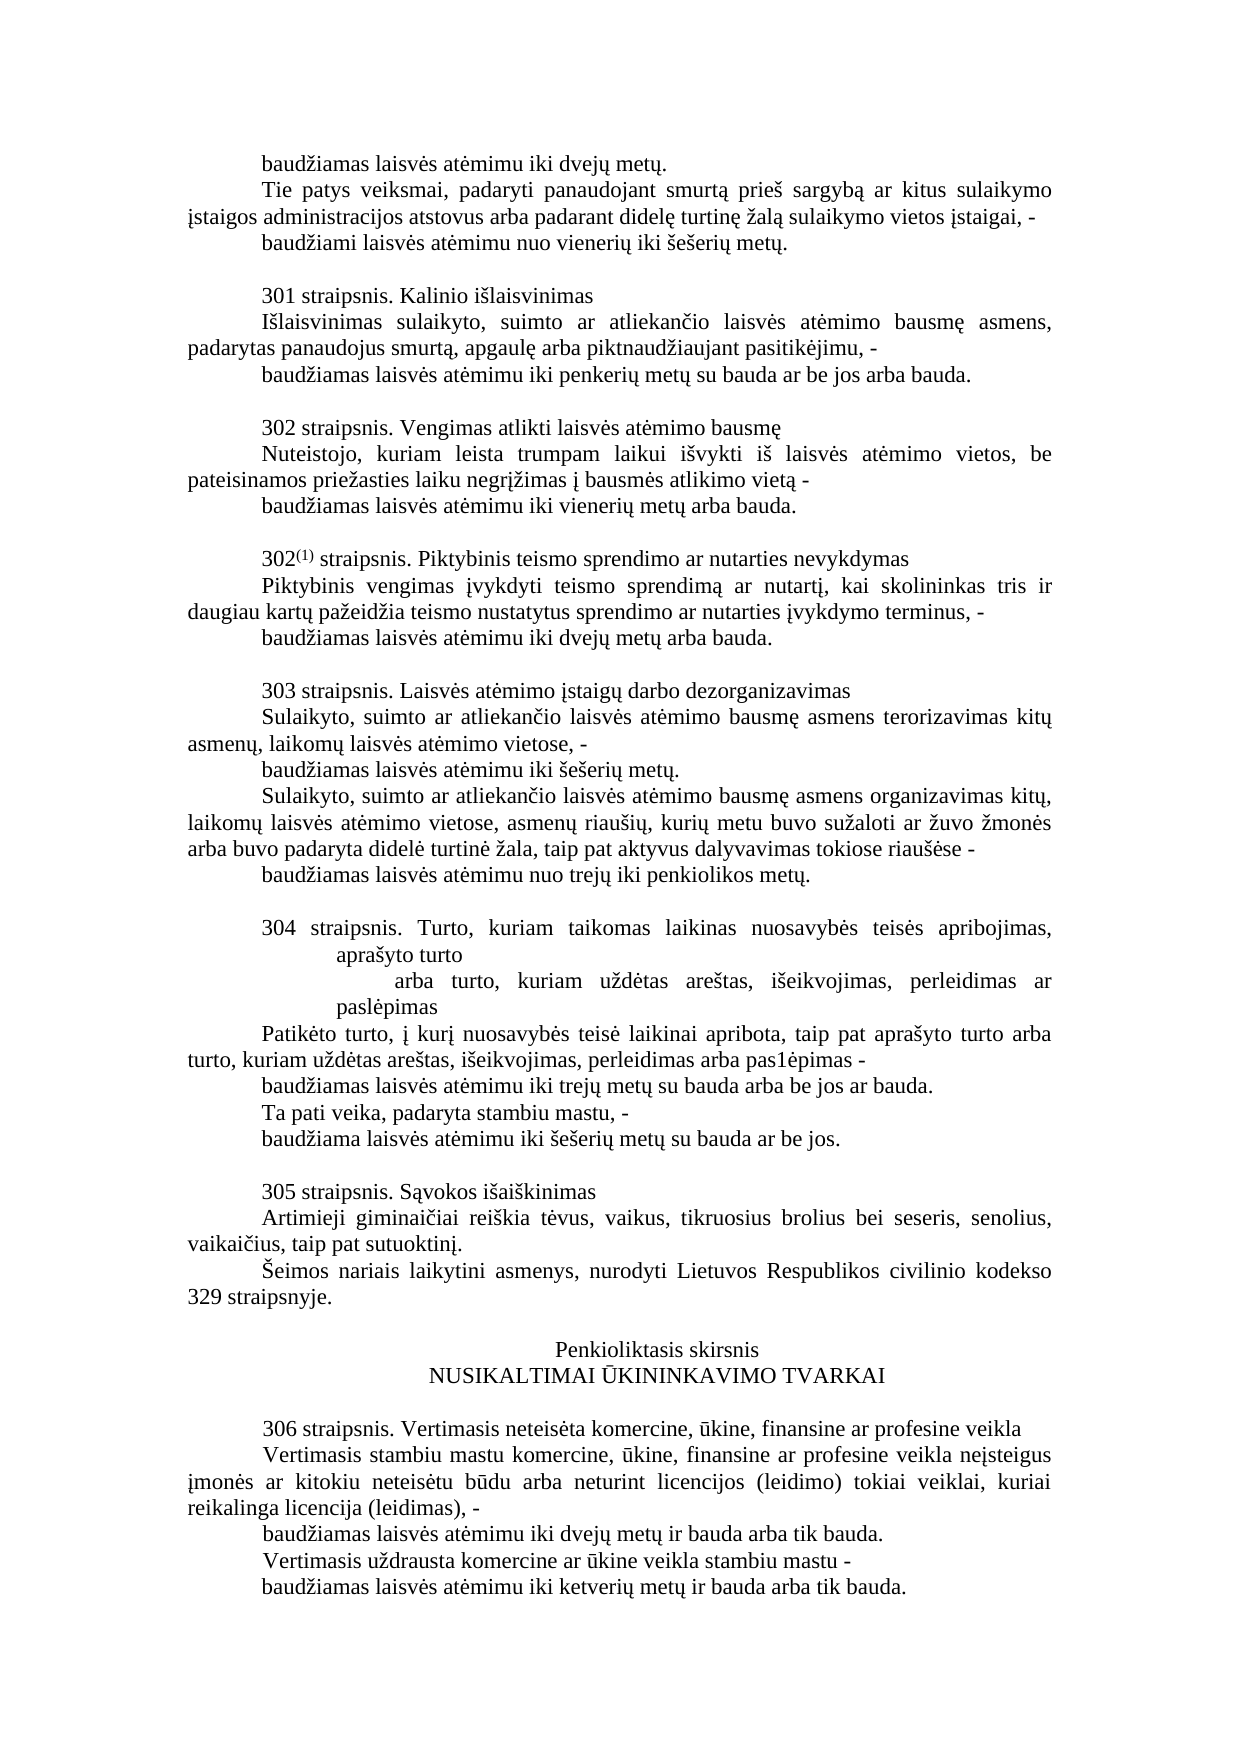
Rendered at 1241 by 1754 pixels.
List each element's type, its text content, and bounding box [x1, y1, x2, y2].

text Vertimasis uždrausta komercine ar ūkine veikla stambiu mastu - [187, 1547, 1053, 1573]
text baudžiama laisvės atėmimu iki šešerių metų su bauda ar be jos. [187, 1125, 1053, 1151]
text baudžiamas laisvės atėmimu iki ketverių metų ir bauda arba tik bauda. [207, 1573, 1053, 1599]
text baudžiamas laisvės atėmimu iki trejų metų su bauda arba be jos ar bauda. [187, 1072, 1053, 1099]
text 302 straipsnis. Vengimas atlikti laisvės atėmimo bausmę [205, 413, 1053, 440]
text baudžiamas laisvės atėmimu iki dvejų metų arba bauda. [187, 624, 1053, 651]
text Šeimos nariais laikytini asmenys, nurodyti Lietuvos Respublikos civilinio kodekso 329 straipsnyje. [187, 1257, 1053, 1309]
text Artimieji giminaičiai reiškia tėvus, vaikus, tikruosius brolius bei seseris, senolius, vaikaičius, taip pat sutuoktinį. [187, 1204, 1053, 1257]
text baudžiamas laisvės atėmimu iki penkerių metų su bauda ar be jos arba bauda. [187, 361, 1053, 387]
text 301 straipsnis. Kalinio išlaisvinimas [216, 282, 1053, 308]
text baudžiamas laisvės atėmimu iki šešerių metų. [206, 756, 1053, 782]
text Sulaikyto, suimto ar atliekančio laisvės atėmimo bausmę asmens organizavimas kitų, laikomų laisvės atėmimo vietose, asmenų riaušių, kurių metu buvo sužaloti ar žuvo žmonės arba buvo padaryta didelė turtinė žala, taip pat aktyvus dalyvavimas tokiose riaušėse - [187, 782, 1053, 862]
text Ta pati veika, padaryta stambiu mastu, - [187, 1099, 1053, 1125]
text Sulaikyto, suimto ar atliekančio laisvės atėmimo bausmę asmens terorizavimas kitų asmenų, laikomų laisvės atėmimo vietose, - [187, 703, 1053, 756]
text baudžiamas laisvės atėmimu nuo trejų iki penkiolikos metų. [206, 862, 1053, 888]
text 303 straipsnis. Laisvės atėmimo įstaigų darbo dezorganizavimas [261, 677, 1053, 703]
text 304 straipsnis. Turto, kuriam taikomas laikinas nuosavybės teisės apribojimas, aprašyto turto [261, 914, 1053, 967]
text arba turto, kuriam uždėtas areštas, išeikvojimas, perleidimas ar paslėpimas [336, 967, 1053, 1020]
text Vertimasis stambiu mastu komercine, ūkine, finansine ar profesine veikla neįsteigus įmonės ar kitokiu neteisėtu būdu arba neturint licencijos (leidimo) tokiai veiklai, kuriai reikalinga licencija (leidimas), - [187, 1441, 1053, 1520]
text baudžiami laisvės atėmimu nuo vienerių iki šešerių metų. [216, 229, 1053, 255]
text 306 straipsnis. Vertimasis neteisėta komercine, ūkine, finansine ar profesine veikla [262, 1415, 1053, 1441]
text Patikėto turto, į kurį nuosavybės teisė laikinai apribota, taip pat aprašyto turto arba turto, kuriam uždėtas areštas, išeikvojimas, perleidimas arba pas1ėpimas - [187, 1020, 1053, 1072]
text Nuteistojo, kuriam leista trumpam laikui išvykti iš laisvės atėmimo vietos, be pateisinamos priežasties laiku negrįžimas į bausmės atlikimo vietą - [187, 440, 1053, 493]
text baudžiamas laisvės atėmimu iki dvejų metų ir bauda arba tik bauda. [187, 1520, 1053, 1547]
text 305 straipsnis. Sąvokos išaiškinimas [206, 1178, 1053, 1204]
text Išlaisvinimas sulaikyto, suimto ar atliekančio laisvės atėmimo bausmę asmens, padarytas panaudojus smurtą, apgaulę arba piktnaudžiaujant pasitikėjimu, - [187, 308, 1053, 361]
text 302(1) straipsnis. Piktybinis teismo sprendimo ar nutarties nevykdymas [261, 545, 1053, 572]
text Penkioliktasis skirsnis [187, 1336, 1053, 1362]
text NUSIKALTIMAI ŪKININKAVIMO TVARKAI [187, 1362, 1053, 1389]
text baudžiamas laisvės atėmimu iki vienerių metų arba bauda. [205, 493, 1053, 519]
text baudžiamas laisvės atėmimu iki dvejų metų. [214, 150, 1053, 176]
text Tie patys veiksmai, padaryti panaudojant smurtą prieš sargybą ar kitus sulaikymo įstaigos administracijos atstovus arba padarant didelę turtinę žalą sulaikymo vietos įstaigai, - [187, 176, 1053, 229]
text Piktybinis vengimas įvykdyti teismo sprendimą ar nutartį, kai skolininkas tris ir daugiau kartų pažeidžia teismo nustatytus sprendimo ar nutarties įvykdymo terminus, - [187, 572, 1053, 624]
